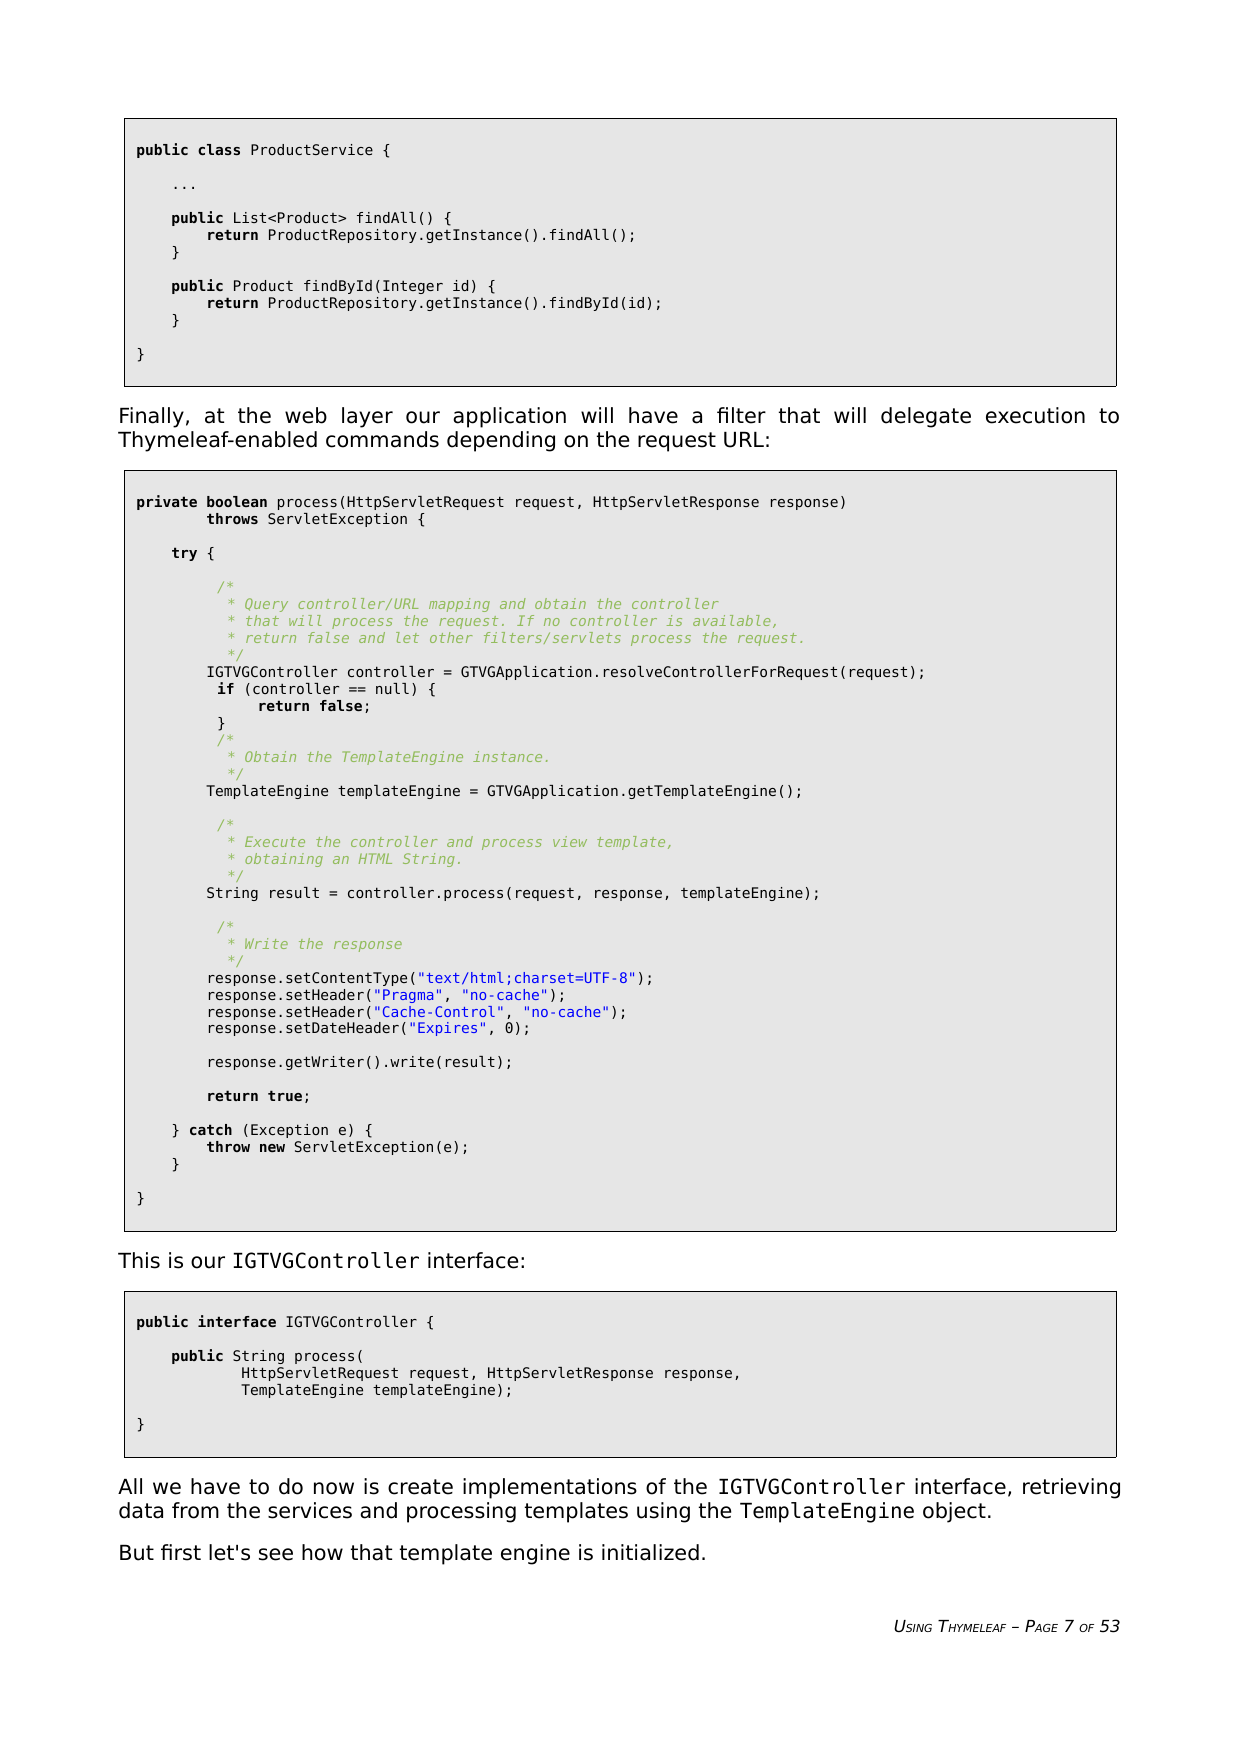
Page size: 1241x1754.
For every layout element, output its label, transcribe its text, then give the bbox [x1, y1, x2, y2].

text Finally, at the web layer our application will have a filter that will delegate execution to Thymeleaf-enabled commands depending on the request URL: [118, 404, 1122, 453]
text But first let's see how that template engine is initialized. [118, 1541, 1122, 1565]
text private boolean process(HttpServletRequest request, HttpServletResponse response) throws ServletException { try { /* * Query controller/URL mapping and obtain the controller * that will process the request. If no controller is available, * return false and let other filters/servlets process the request. */ IGTVGController controller = GTVGApplication.resolveControllerForRequest(request); if (controller == null) { return false; } /* * Obtain the TemplateEngine instance. */ TemplateEngine templateEngine = GTVGApplication.getTemplateEngine(); /* * Execute the controller and process view template, * obtaining an HTML String. */ String result = controller.process(request, response, templateEngine); /* * Write the response */ response.setContentType("text/html;charset=UTF-8"); response.setHeader("Pragma", "no-cache"); response.setHeader("Cache-Control", "no-cache"); response.setDateHeader("Expires", 0); response.getWriter().write(result); return true; } catch (Exception e) { throw new ServletException(e); } } [125, 471, 1116, 1231]
text public class ProductService { ... public List<Product> findAll() { return ProductRepository.getInstance().findAll(); } public Product findById(Integer id) { return ProductRepository.getInstance().findById(id); } } [125, 119, 1116, 386]
text public interface IGTVGController { public String process( HttpServletRequest request, HttpServletResponse response, TemplateEngine templateEngine); } [125, 1292, 1116, 1457]
text All we have to do now is create implementations of the IGTVGController interface, retrieving data from the services and processing templates using the TemplateEngine object. [118, 1475, 1122, 1523]
text This is our IGTVGController interface: [118, 1249, 1122, 1273]
